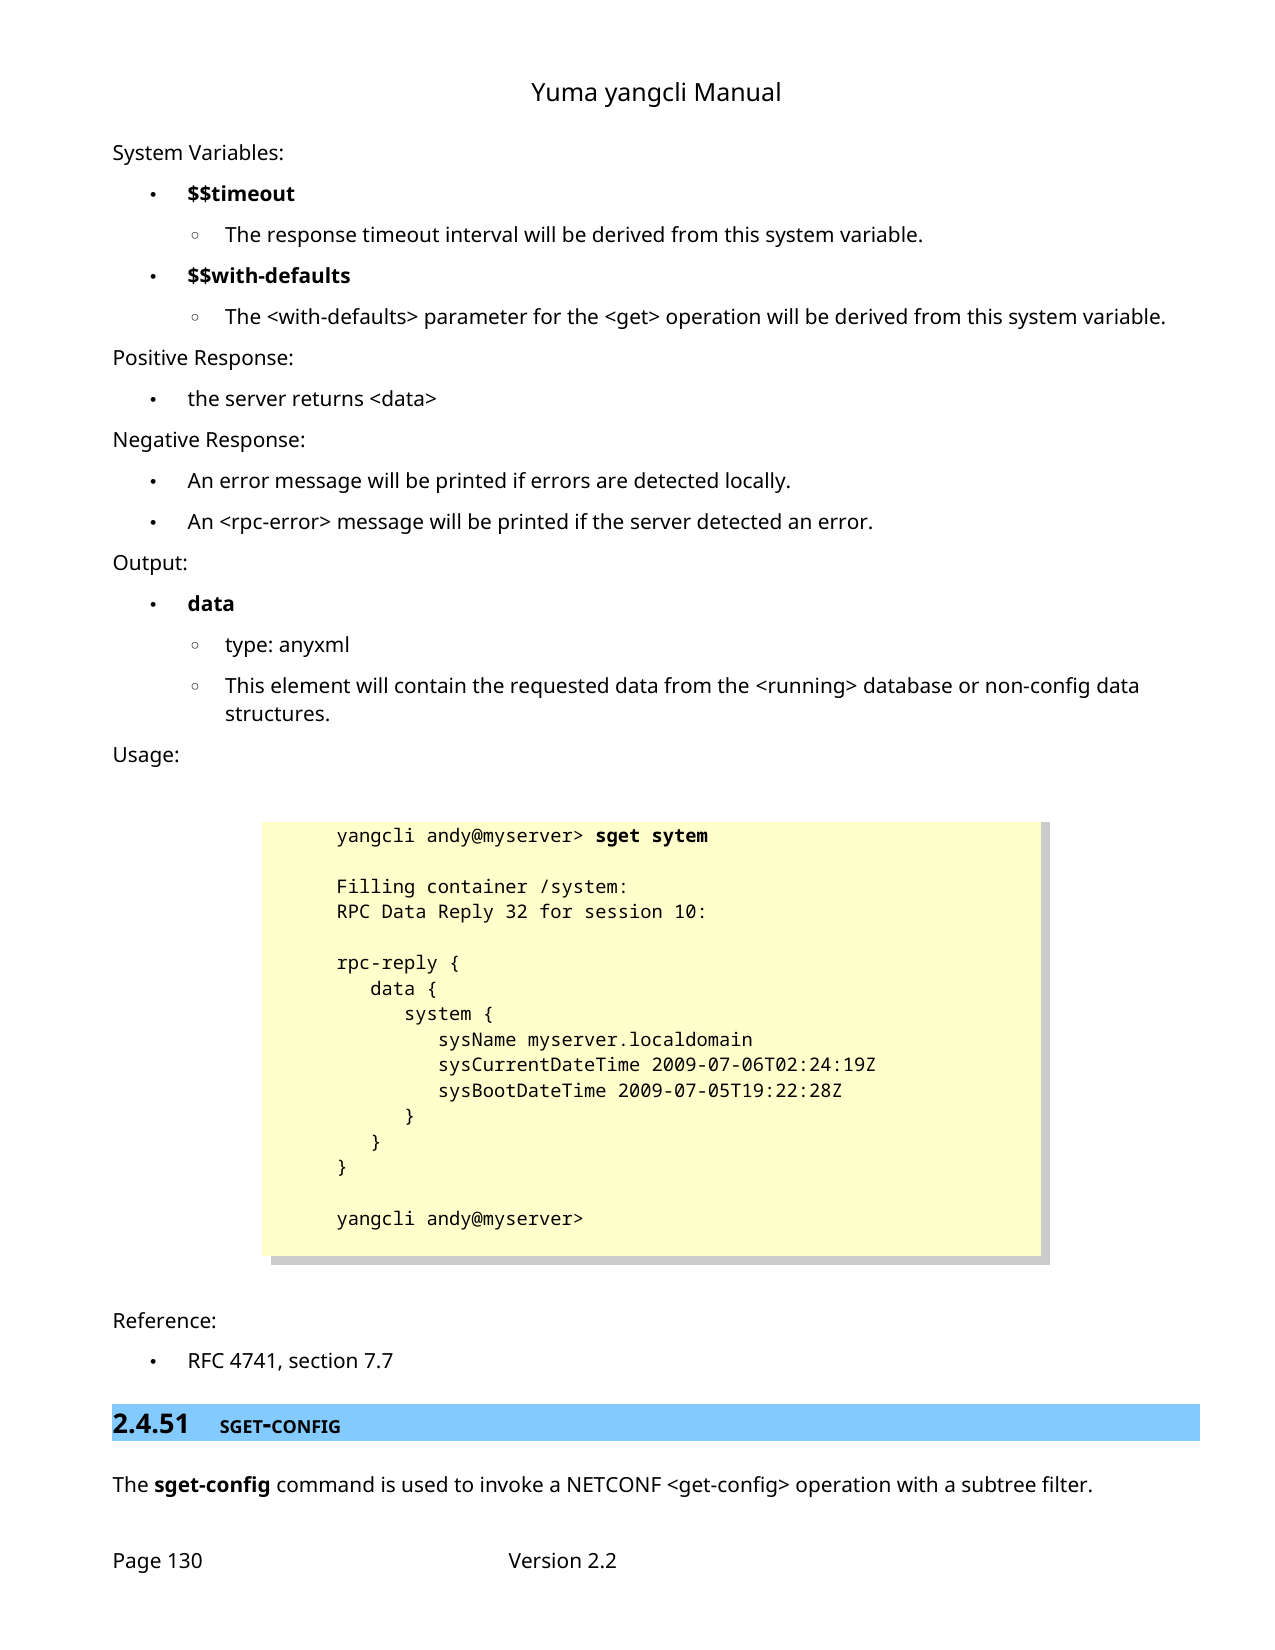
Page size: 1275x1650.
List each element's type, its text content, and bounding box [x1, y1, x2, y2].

text The sget-config command is used to invoke a NETCONF <get-config> operation with a subtree filter. [112, 1470, 1200, 1499]
list RFC 4741, section 7.7 [150, 1347, 1200, 1375]
list An error message will be printed if errors are detected locally. [150, 466, 1200, 494]
text Reference: [112, 1306, 1200, 1334]
list $$with-defaults [150, 261, 1200, 290]
list The <with-defaults> parameter for the <get> operation will be derived from this system variable. [187, 302, 1200, 331]
text System Variables: [112, 138, 1200, 167]
text sysName myserver.localdomain [262, 1026, 1041, 1052]
text sysBootDateTime 2009-07-05T19:22:28Z [262, 1077, 1041, 1103]
list This element will contain the requested data from the <running> database or non-config data structures. [187, 671, 1200, 728]
text yangcli andy@myserver> [262, 1205, 1041, 1230]
text Filling container /system: [262, 873, 1041, 898]
subtitle sget-config [112, 1404, 1200, 1441]
text yangcli andy@myserver> sget sytem [262, 822, 1041, 847]
text RPC Data Reply 32 for session 10: [262, 898, 1041, 924]
list the server returns <data> [150, 384, 1200, 413]
text } [262, 1103, 1041, 1128]
text data { [262, 975, 1041, 1001]
list type: anyxml [187, 630, 1200, 658]
text Positive Response: [112, 343, 1200, 372]
list data [150, 589, 1200, 617]
list $$timeout [150, 179, 1200, 208]
text } [262, 1154, 1041, 1179]
text Usage: [112, 740, 1200, 768]
text system { [262, 1001, 1041, 1026]
list The response timeout interval will be derived from this system variable. [187, 220, 1200, 249]
list An <rpc-error> message will be printed if the server detected an error. [150, 507, 1200, 535]
text Output: [112, 548, 1200, 576]
text } [262, 1128, 1041, 1154]
text Negative Response: [112, 425, 1200, 453]
text rpc-reply { [262, 924, 1041, 975]
text sysCurrentDateTime 2009-07-06T02:24:19Z [262, 1052, 1041, 1077]
